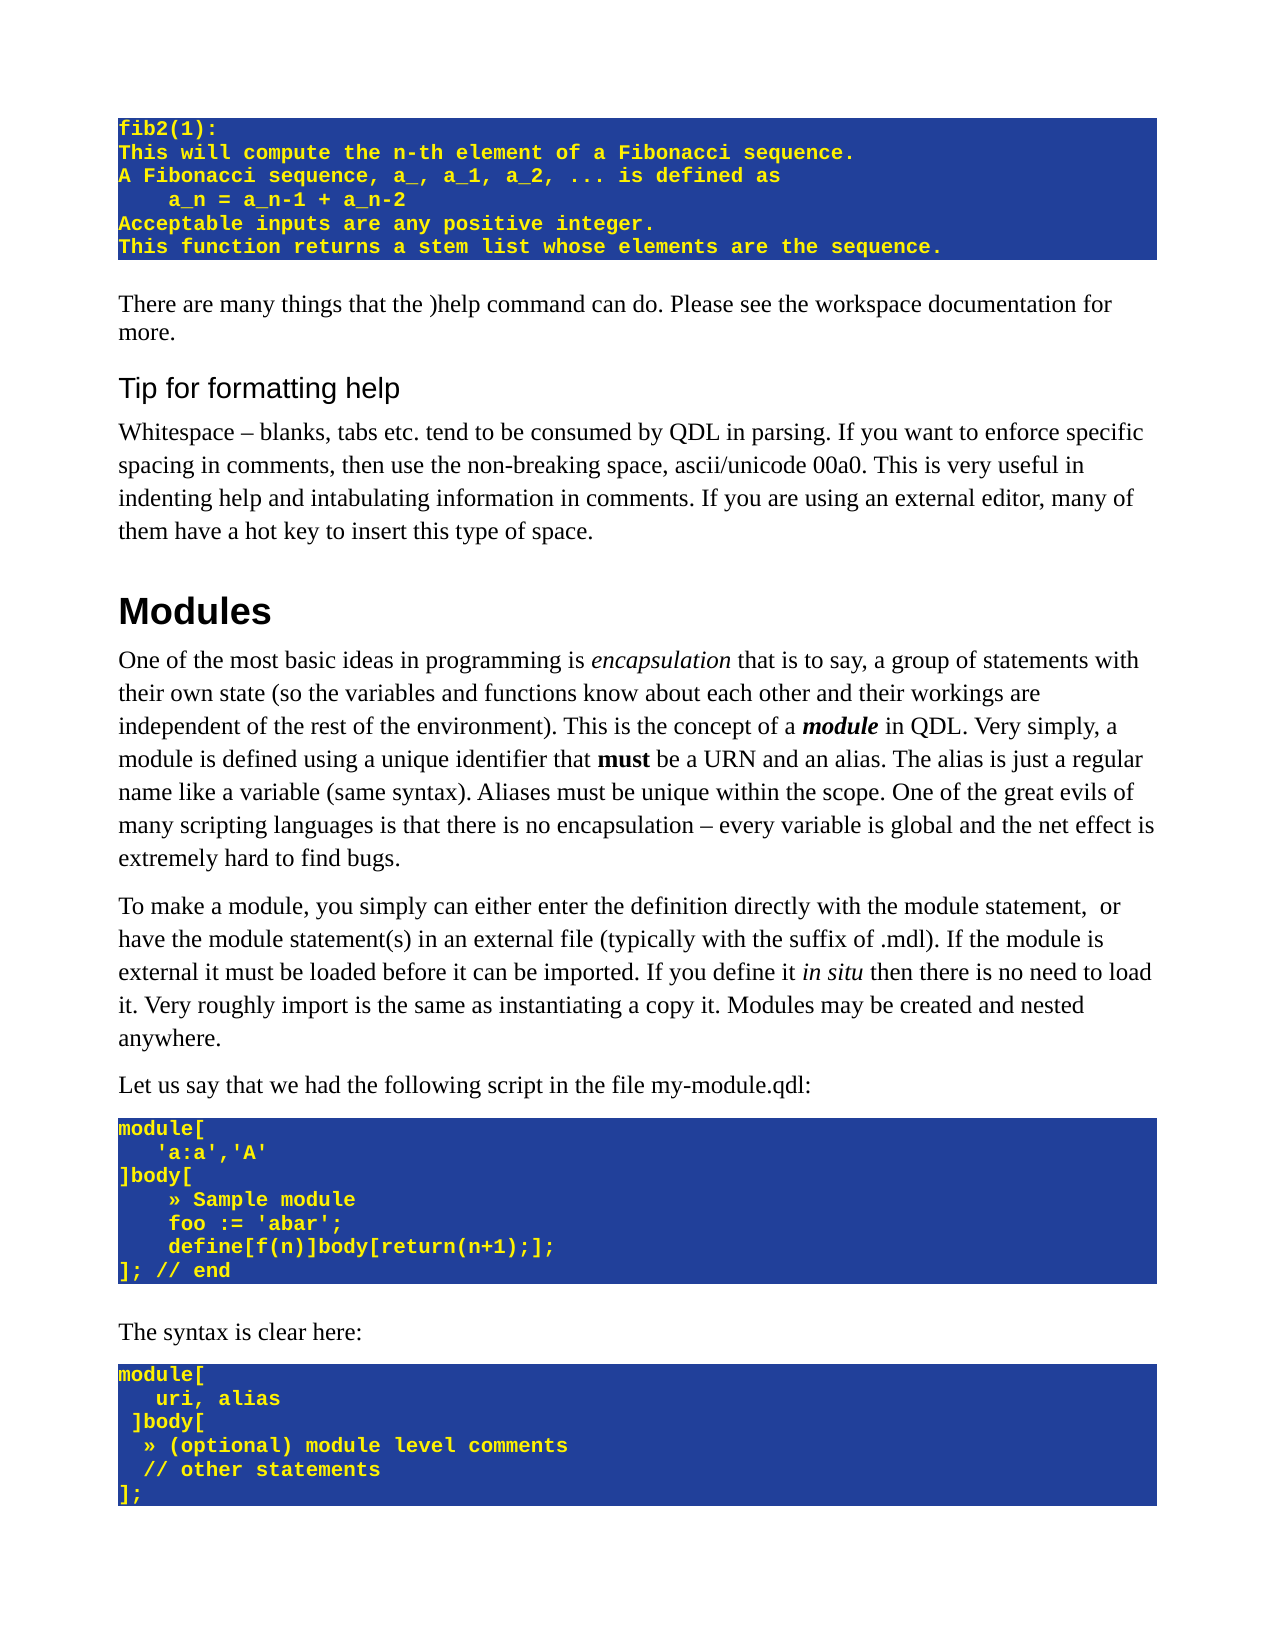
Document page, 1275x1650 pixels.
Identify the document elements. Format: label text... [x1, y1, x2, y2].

text A Fibonacci sequence, a_, a_1, a_2, ... is defined as [118, 165, 1157, 189]
text This function returns a stem list whose elements are the sequence. [118, 236, 1157, 260]
text Let us say that we had the following script in the file my-module.qdl: [118, 1071, 1157, 1099]
text The syntax is clear here: [118, 1284, 1157, 1345]
text To make a module, you simply can either enter the definition directly with the module statement, or have the module statement(s) in an external file (typically with the suffix of .mdl). If the module is external it must be loaded before it can be imported. If you define it in situ then there is no need to load it. Very roughly import is the same as instantiating a copy it. Modules may be created and nested anywhere. [118, 891, 1157, 1052]
subtitle Tip for formatting help [118, 371, 1157, 405]
text One of the most basic ideas in programming is encapsulation that is to say, a group of statements with their own state (so the variables and functions know about each other and their workings are independent of the rest of the environment). This is the concept of a module in QDL. Very simply, a module is defined using a unique identifier that must be a URN and an alias. The alias is just a regular name like a variable (same syntax). Aliases must be unique within the scope. One of the great evils of many scripting languages is that there is no encapsulation – every variable is global and the net effect is extremely hard to find bugs. [118, 645, 1157, 872]
text module[ [118, 1118, 1157, 1142]
text uri, alias [118, 1388, 1157, 1412]
text Whitespace – blanks, tabs etc. tend to be consumed by QDL in parsing. If you want to enforce specific spacing in comments, then use the non-breaking space, ascii/unicode 00a0. This is very useful in indenting help and intabulating information in comments. If you are using an external editor, many of them have a hot key to insert this type of space. [118, 417, 1157, 545]
text » (optional) module level comments [118, 1435, 1157, 1459]
text // other statements [118, 1459, 1157, 1482]
text There are many things that the )help command can do. Please see the workspace documentation for more. [118, 289, 1157, 346]
text This will compute the n-th element of a Fibonacci sequence. [118, 142, 1157, 165]
text ]body[ [118, 1412, 1157, 1435]
text 'a:a','A' [118, 1142, 1157, 1165]
text define[f(n)]body[return(n+1);]; [118, 1236, 1157, 1260]
subtitle Modules [118, 589, 1157, 633]
text foo := 'abar'; [118, 1213, 1157, 1236]
text Acceptable inputs are any positive integer. [118, 213, 1157, 236]
text ]; [118, 1482, 1157, 1506]
text a_n = a_n-1 + a_n-2 [118, 189, 1157, 213]
text module[ [118, 1364, 1157, 1388]
text ]; // end [118, 1260, 1157, 1284]
text fib2(1): [118, 118, 1157, 142]
text ]body[ [118, 1165, 1157, 1189]
text » Sample module [118, 1189, 1157, 1213]
